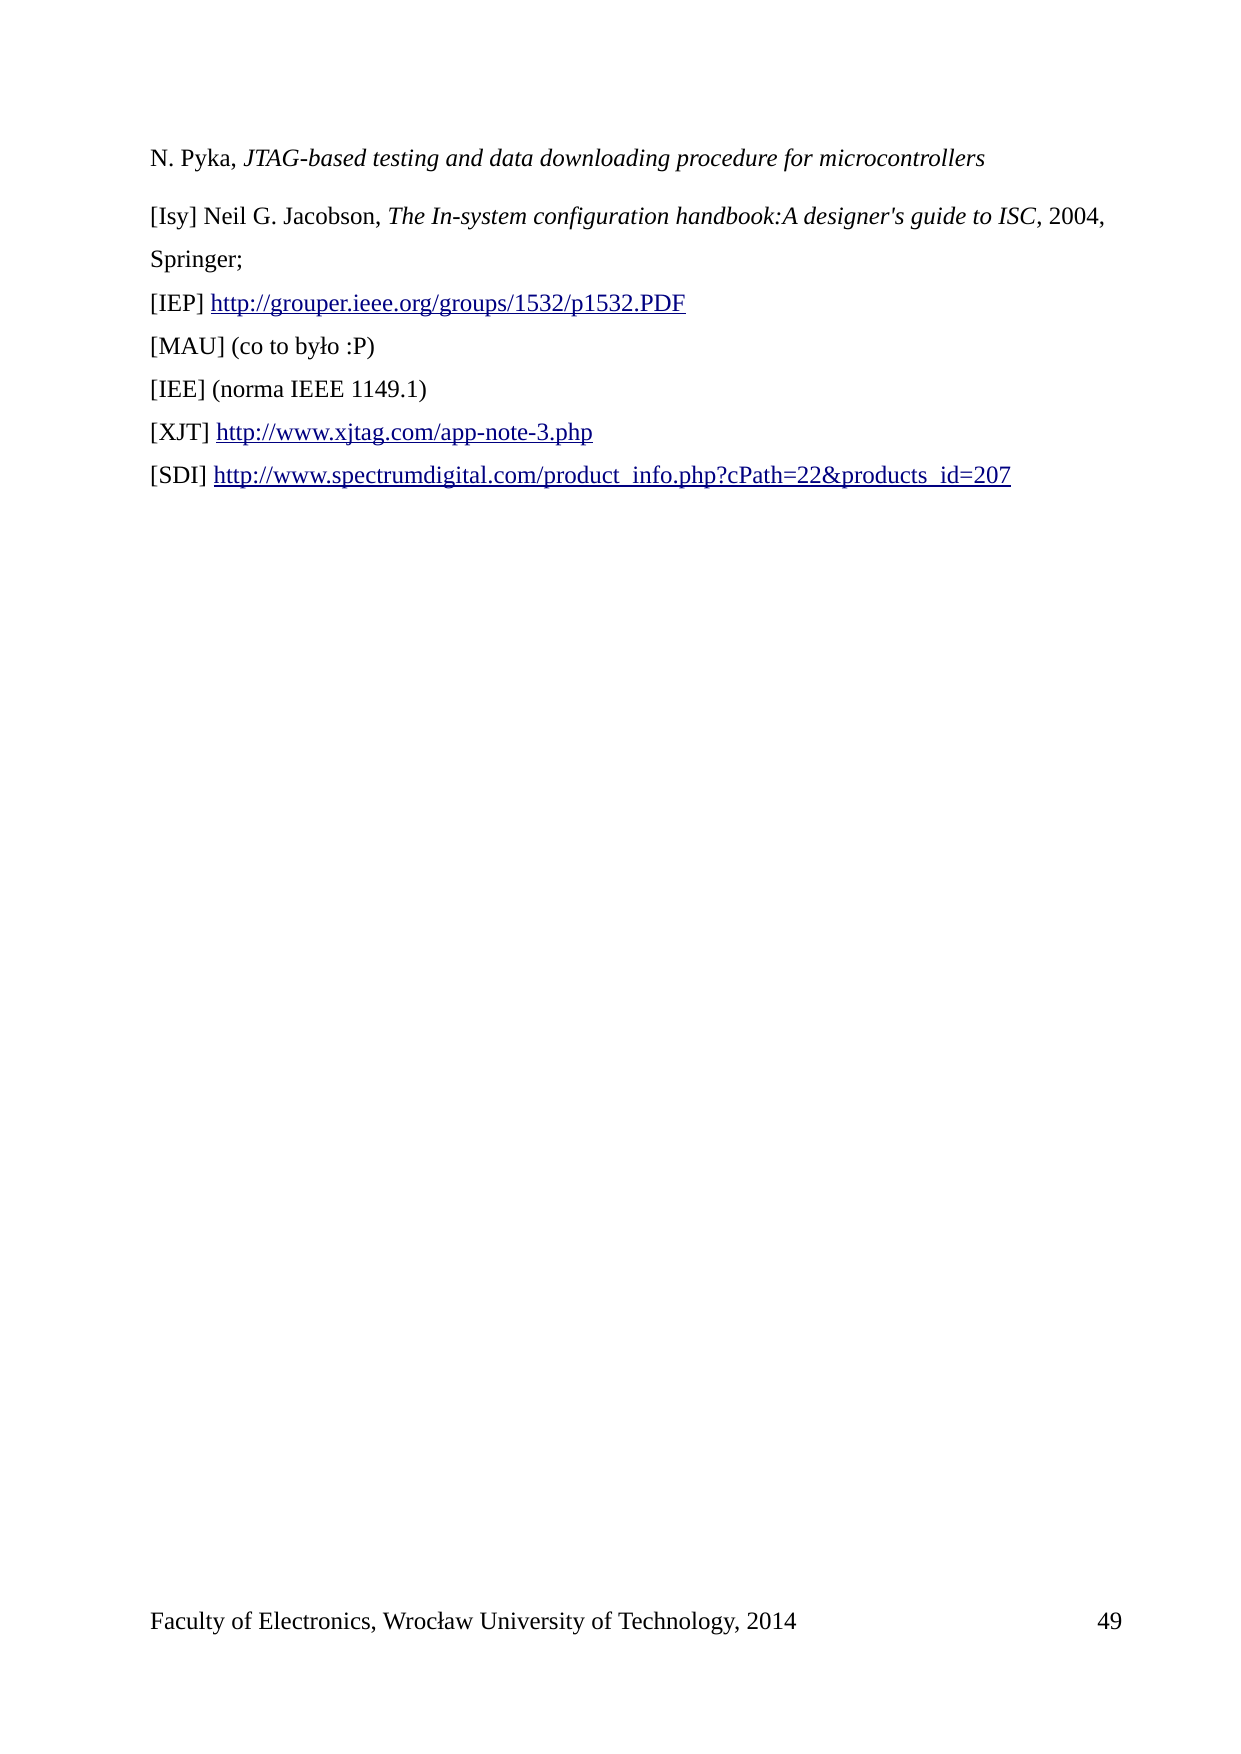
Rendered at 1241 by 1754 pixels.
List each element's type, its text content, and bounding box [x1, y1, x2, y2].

text [IEP] http://grouper.ieee.org/groups/1532/p1532.PDF [150, 288, 1122, 316]
text [IEE] (norma IEEE 1149.1) [150, 374, 1122, 403]
text [MAU] (co to było :P) [150, 331, 1122, 359]
text [Isy] Neil G. Jacobson, The In-system configuration handbook:A designer's guide to ISC, 2004, Springer; [150, 201, 1122, 273]
text [SDI] http://www.spectrumdigital.com/product_info.php?cPath=22&products_id=207 [150, 460, 1122, 489]
text [XJT] http://www.xjtag.com/app-note-3.php [150, 417, 1122, 446]
